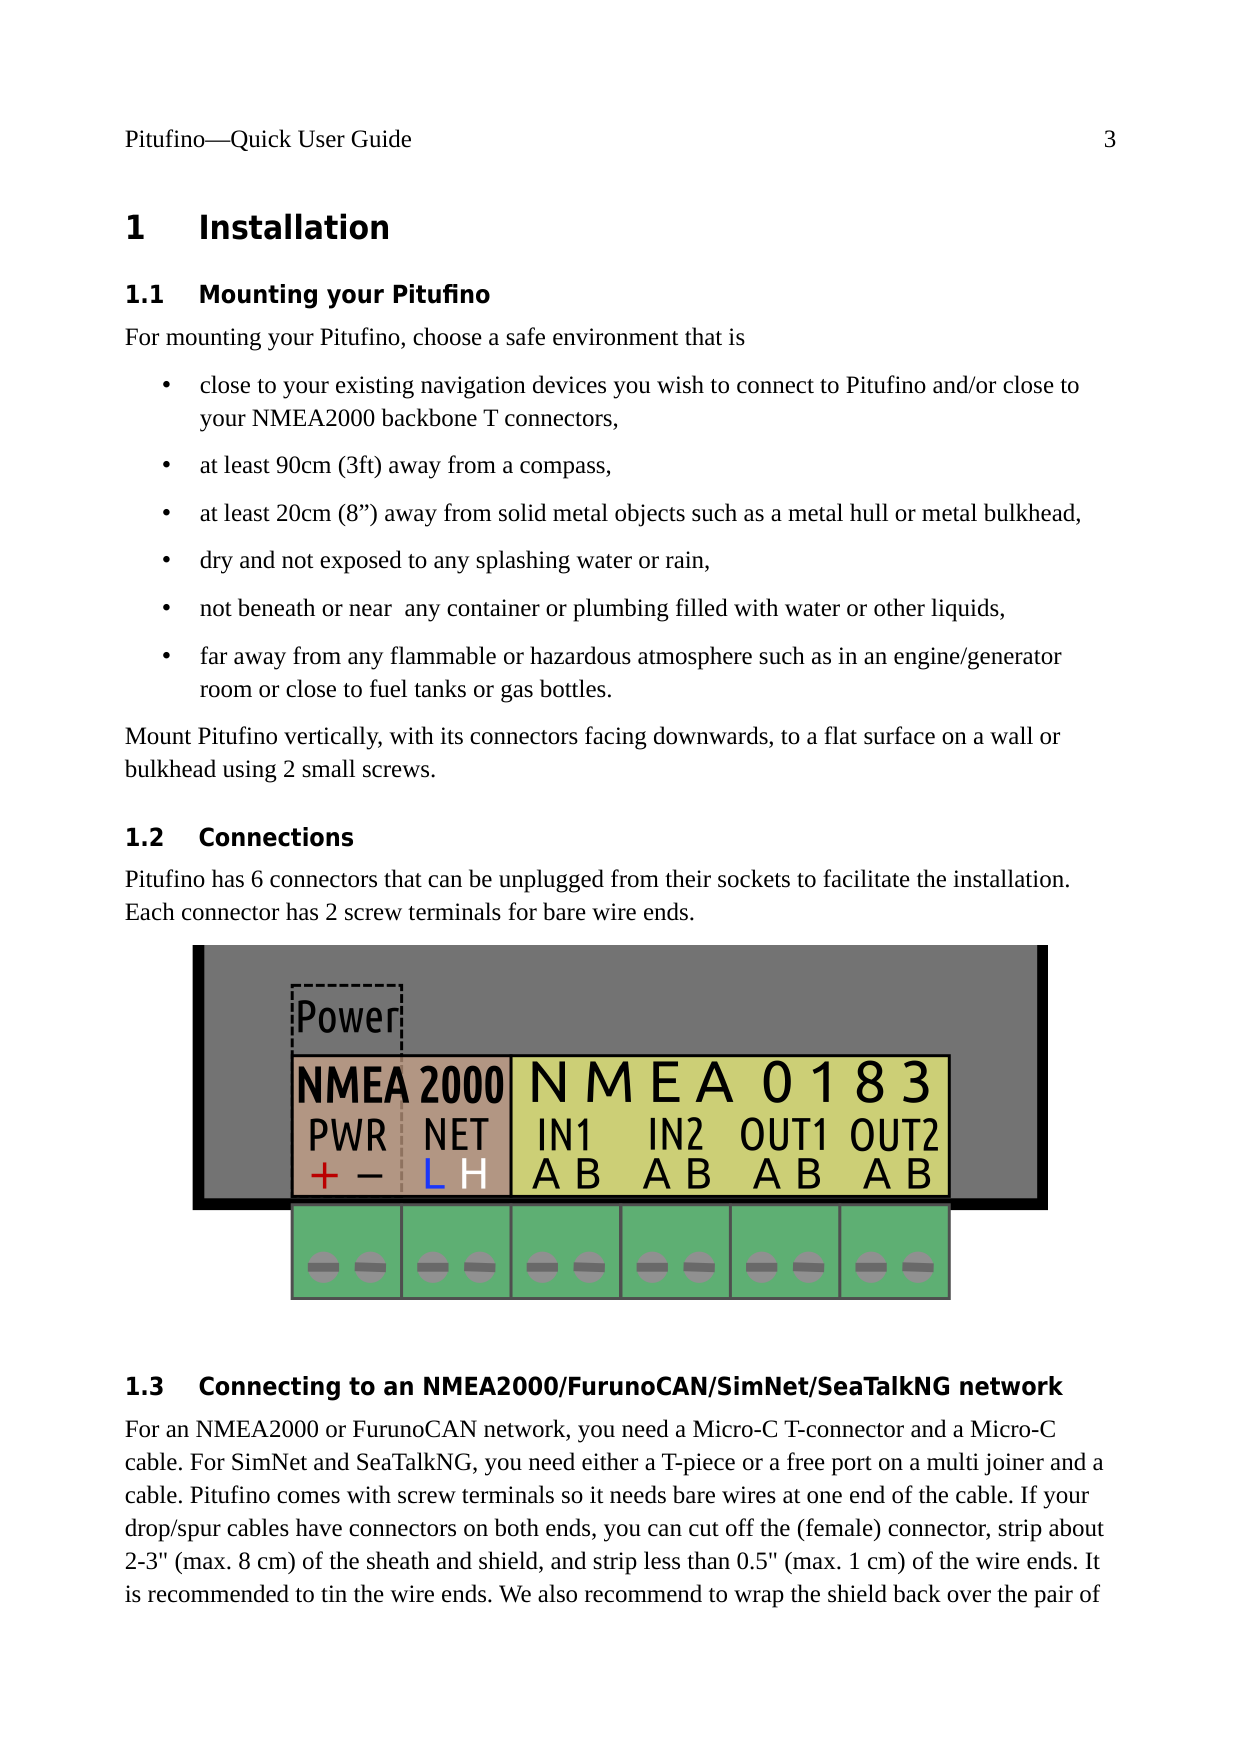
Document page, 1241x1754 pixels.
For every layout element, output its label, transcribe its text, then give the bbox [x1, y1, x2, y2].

picture [192, 945, 1048, 1300]
text Mount Pitufino vertically, with its connectors facing downwards, to a flat surface on a wall or bulkhead using 2 small screws. [124, 721, 1116, 783]
text For an NMEA2000 or FurunoCAN network, you need a Micro-C T-connector and a Micro-C cable. For SimNet and SeaTalkNG, you need either a T-piece or a free port on a multi joiner and a cable. Pitufino comes with screw terminals so it needs bare wires at one end of the cable. If your drop/spur cables have connectors on both ends, you can cut off the (female) connector, strip about 2-3" (max. 8 cm) of the sheath and shield, and strip less than 0.5" (max. 1 cm) of the wire ends. It is recommended to tin the wire ends. We also recommend to wrap the shield back over the pair of [124, 1414, 1116, 1608]
list dry and not exposed to any splashing water or rain, [162, 546, 1116, 574]
subtitle Mounting your Pitufino [124, 280, 1116, 309]
list far away from any flammable or hazardous atmosphere such as in an engine/generator room or close to fuel tanks or gas bottles. [162, 641, 1116, 702]
subtitle Installation [124, 208, 1116, 247]
list not beneath or near any container or plumbing filled with water or other liquids, [162, 593, 1116, 622]
text Pitufino has 6 connectors that can be unplugged from their sockets to facilitate the installation. Each connector has 2 screw terminals for bare wire ends. [124, 864, 1116, 926]
subtitle Connections [124, 823, 1116, 852]
text For mounting your Pitufino, choose a safe environment that is [124, 322, 1116, 351]
list at least 20cm (8”) away from solid metal objects such as a metal hull or metal bulkhead, [162, 498, 1116, 527]
list at least 90cm (3ft) away from a compass, [162, 450, 1116, 479]
subtitle Connecting to an NMEA2000/FurunoCAN/SimNet/SeaTalkNG network [124, 1372, 1116, 1401]
list close to your existing navigation devices you wish to connect to Pitufino and/or close to your NMEA2000 backbone T connectors, [162, 370, 1116, 431]
